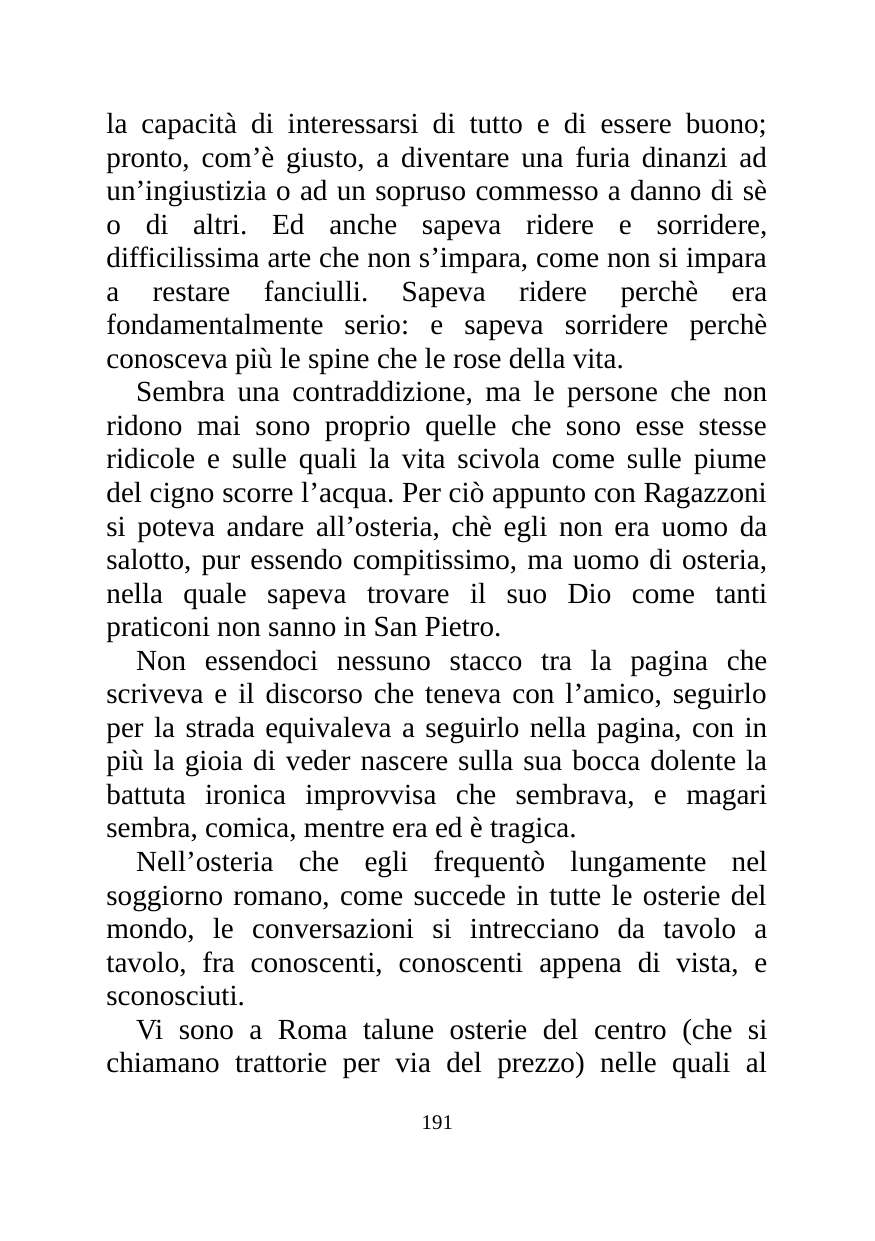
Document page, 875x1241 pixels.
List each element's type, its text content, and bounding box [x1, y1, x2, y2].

text Non essendoci nessuno stacco tra la pagina che scriveva e il discorso che teneva con l’amico, seguirlo per la strada equivaleva a seguirlo nella pagina, con in più la gioia di veder nascere sulla sua bocca dolente la battuta ironica improvvisa che sembrava, e magari sembra, comica, mentre era ed è tragica. [106, 643, 768, 844]
text la capacità di interessarsi di tutto e di essere buono; pronto, com’è giusto, a diventare una furia dinanzi ad un’ingiustizia o ad un sopruso commesso a danno di sè o di altri. Ed anche sapeva ridere e sorridere, difficilissima arte che non s’impara, come non si impara a restare fanciulli. Sapeva ridere perchè era fondamentalmente serio: e sapeva sorridere perchè conosceva più le spine che le rose della vita. [106, 106, 768, 374]
text Nell’osteria che egli frequentò lungamente nel soggiorno romano, come succede in tutte le osterie del mondo, le conversazioni si intrecciano da tavolo a tavolo, fra conoscenti, conoscenti appena di vista, e sconosciuti. [106, 844, 768, 1012]
text Vi sono a Roma talune osterie del centro (che si chiamano trattorie per via del prezzo) nelle quali al [106, 1012, 768, 1079]
text Sembra una contraddizione, ma le persone che non ridono mai sono proprio quelle che sono esse stesse ridicole e sulle quali la vita scivola come sulle piume del cigno scorre l’acqua. Per ciò appunto con Ragazzoni si poteva andare all’osteria, chè egli non era uomo da salotto, pur essendo compitissimo, ma uomo di osteria, nella quale sapeva trovare il suo Dio come tanti praticoni non sanno in San Pietro. [106, 374, 768, 643]
